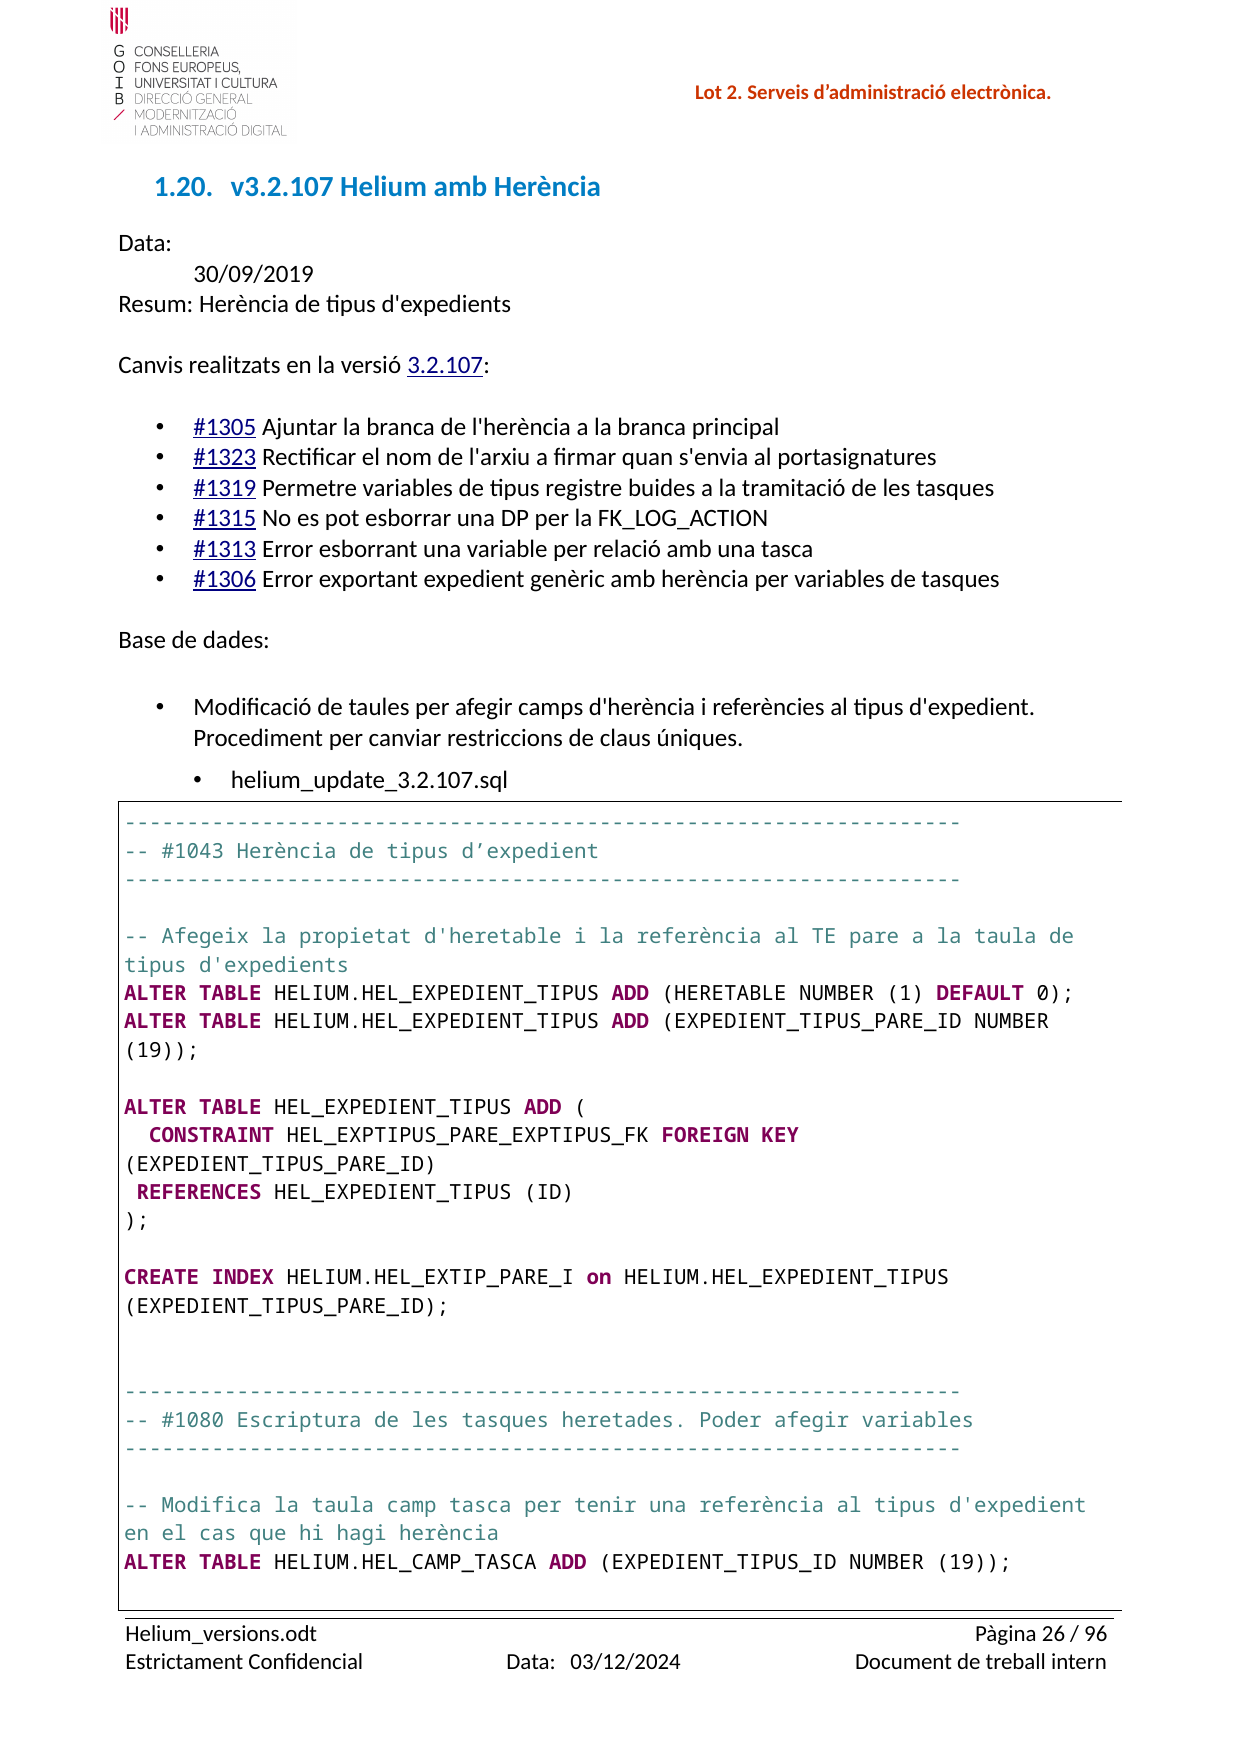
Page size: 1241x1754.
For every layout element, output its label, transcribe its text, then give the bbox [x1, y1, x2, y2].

text Canvis realitzats en la versió 3.2.107: [118, 350, 1122, 380]
subtitle v3.2.107 Helium amb Herència [153, 168, 1122, 204]
list #1315 No es pot esborrar una DP per la FK_LOG_ACTION [156, 502, 1122, 533]
list #1306 Error exportant expedient genèric amb herència per variables de tasques [156, 563, 1122, 594]
list #1305 Ajuntar la branca de l'herència a la branca principal [156, 411, 1122, 441]
table_header ------------------------------------------------------------------- -- #1043 Herència de tipus d’expedient ------------------------------------------------------------------- -- Afegeix la propietat d'heretable i la referència al TE pare a la taula de tipus d'expedients ALTER TABLE HELIUM.HEL_EXPEDIENT_TIPUS ADD (HERETABLE NUMBER (1) DEFAULT 0); ALTER TABLE HELIUM.HEL_EXPEDIENT_TIPUS ADD (EXPEDIENT_TIPUS_PARE_ID NUMBER (19)); ALTER TABLE HEL_EXPEDIENT_TIPUS ADD ( CONSTRAINT HEL_EXPTIPUS_PARE_EXPTIPUS_FK FOREIGN KEY (EXPEDIENT_TIPUS_PARE_ID) REFERENCES HEL_EXPEDIENT_TIPUS (ID) ); CREATE INDEX HELIUM.HEL_EXTIP_PARE_I on HELIUM.HEL_EXPEDIENT_TIPUS (EXPEDIENT_TIPUS_PARE_ID); ------------------------------------------------------------------- -- #1080 Escriptura de les tasques heretades. Poder afegir variables ------------------------------------------------------------------- -- Modifica la taula camp tasca per tenir una referència al tipus d'expedient en el cas que hi hagi herència ALTER TABLE HELIUM.HEL_CAMP_TASCA ADD (EXPEDIENT_TIPUS_ID NUMBER (19)); [119, 802, 1122, 1609]
list Modificació de taules per afegir camps d'herència i referències al tipus d'expedient. Procediment per canviar restriccions de claus úniques. [156, 691, 1122, 752]
text 30/09/2019 [118, 258, 1122, 289]
text Base de dades: [118, 624, 1122, 655]
picture [100, 0, 297, 144]
list #1313 Error esborrant una variable per relació amb una tasca [156, 533, 1122, 563]
text Data: [118, 228, 1122, 258]
list #1323 Rectificar el nom de l'arxiu a firmar quan s'envia al portasignatures [156, 441, 1122, 472]
list #1319 Permetre variables de tipus registre buides a la tramitació de les tasques [156, 472, 1122, 502]
list helium_update_3.2.107.sql [193, 764, 1122, 795]
text Resum: Herència de tipus d'expedients [118, 289, 1122, 319]
